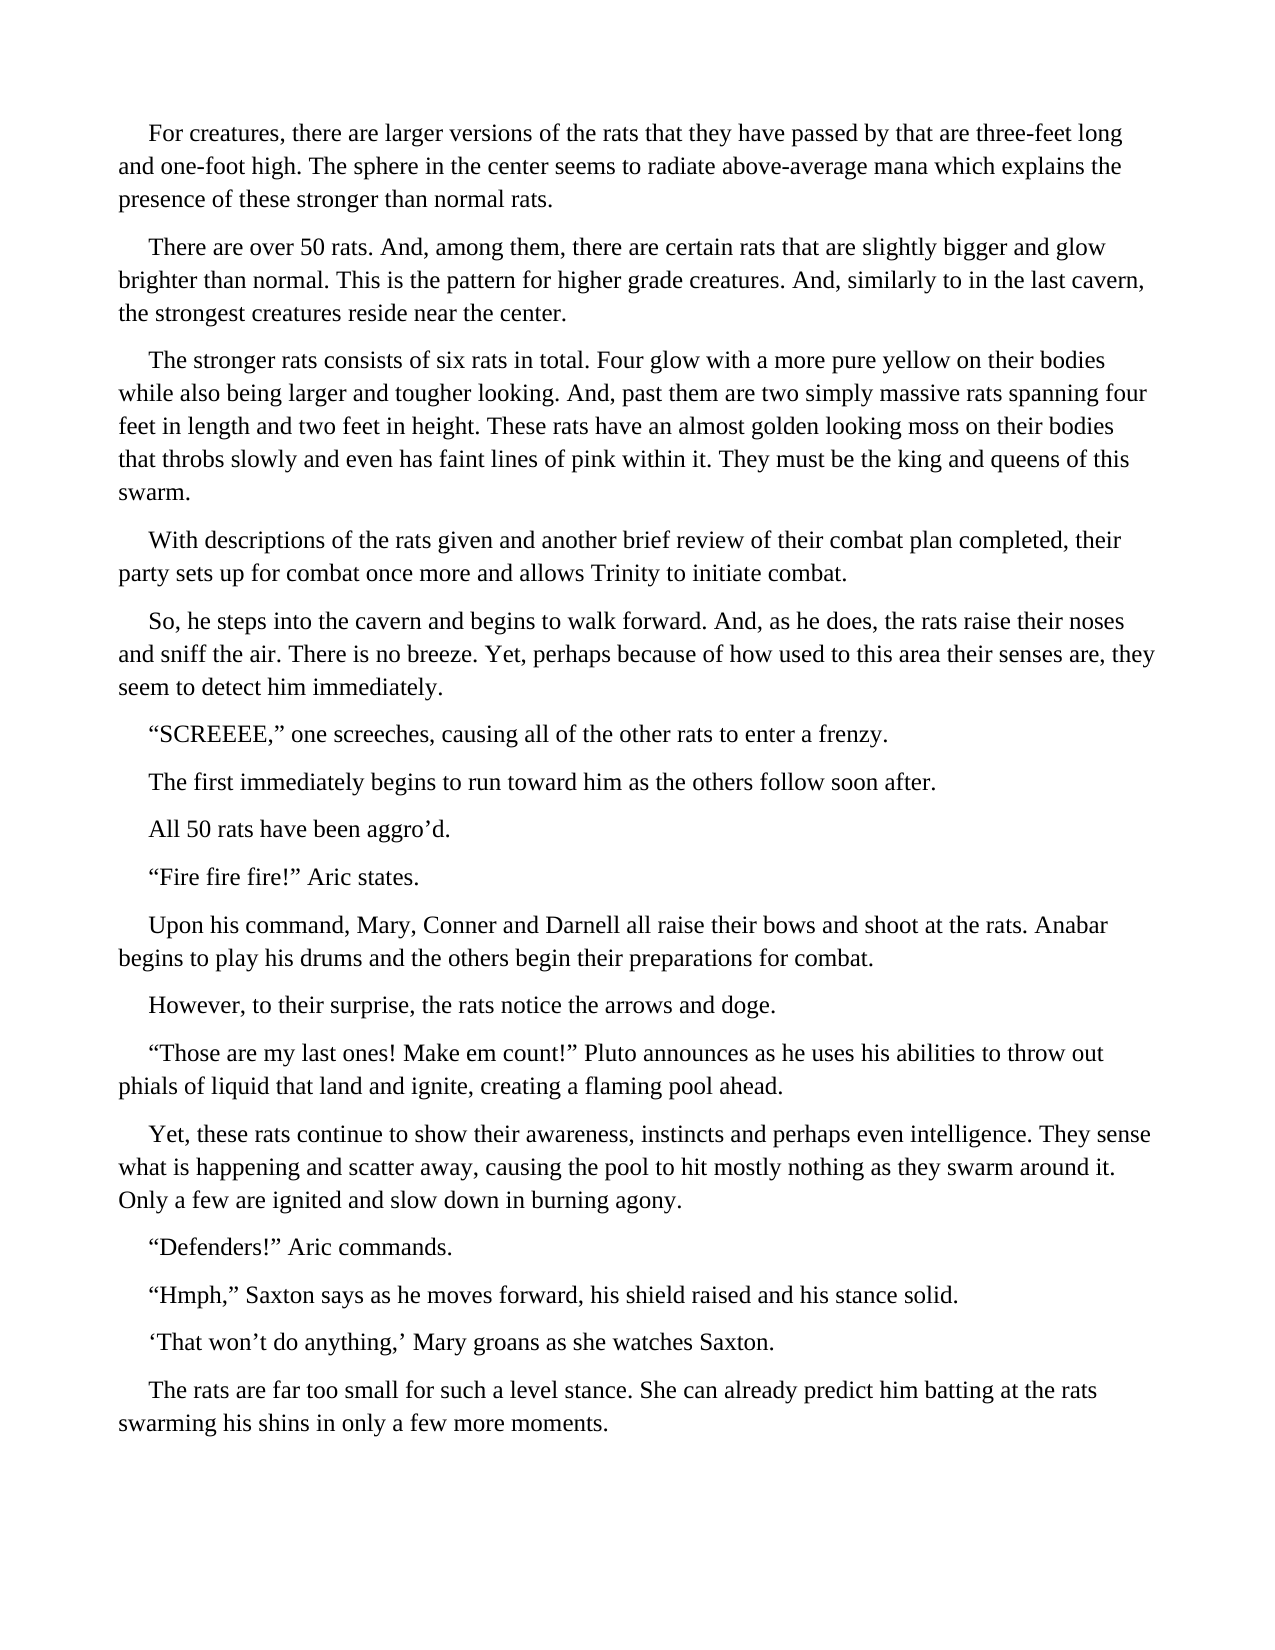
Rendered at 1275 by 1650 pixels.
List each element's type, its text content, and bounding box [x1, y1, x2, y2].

text However, to their surprise, the rats notice the arrows and doge. [118, 990, 1157, 1019]
text All 50 rats have been aggro’d. [118, 814, 1157, 843]
text ‘That won’t do anything,’ Mary groans as she watches Saxton. [118, 1327, 1157, 1356]
text Upon his command, Mary, Conner and Darnell all raise their bows and shoot at the rats. Anabar begins to play his drums and the others begin their preparations for combat. [118, 910, 1157, 972]
text For creatures, there are larger versions of the rats that they have passed by that are three-feet long and one-foot high. The sphere in the center seems to radiate above-average mana which explains the presence of these stronger than normal rats. [118, 118, 1157, 213]
text “Defenders!” Aric commands. [118, 1232, 1157, 1261]
text “Hmph,” Saxton says as he moves forward, his shield raised and his stance solid. [118, 1280, 1157, 1309]
text The first immediately begins to run toward him as the others follow soon after. [118, 767, 1157, 796]
text The rats are far too small for such a level stance. She can already predict him batting at the rats swarming his shins in only a few more moments. [118, 1375, 1157, 1437]
text With descriptions of the rats given and another brief review of their combat plan completed, their party sets up for combat once more and allows Trinity to initiate combat. [118, 525, 1157, 587]
text There are over 50 rats. And, among them, there are certain rats that are slightly bigger and glow brighter than normal. This is the pattern for higher grade creatures. And, similarly to in the last cavern, the strongest creatures reside near the center. [118, 232, 1157, 327]
text Yet, these rats continue to show their awareness, instincts and perhaps even intelligence. They sense what is happening and scatter away, causing the pool to hit mostly nothing as they swarm around it. Only a few are ignited and slow down in burning agony. [118, 1119, 1157, 1213]
text So, he steps into the cavern and begins to walk forward. And, as he does, the rats raise their noses and sniff the air. There is no breeze. Yet, perhaps because of how used to this area their senses are, they seem to detect him immediately. [118, 606, 1157, 701]
text “SCREEEE,” one screeches, causing all of the other rats to enter a frenzy. [118, 719, 1157, 748]
text The stronger rats consists of six rats in total. Four glow with a more pure yellow on their bodies while also being larger and tougher looking. And, past them are two simply massive rats spanning four feet in length and two feet in height. These rats have an almost golden looking moss on their bodies that throbs slowly and even has faint lines of pink within it. They must be the king and queens of this swarm. [118, 345, 1157, 506]
text “Fire fire fire!” Aric states. [118, 862, 1157, 891]
text “Those are my last ones! Make em count!” Pluto announces as he uses his abilities to throw out phials of liquid that land and ignite, creating a flaming pool ahead. [118, 1038, 1157, 1100]
